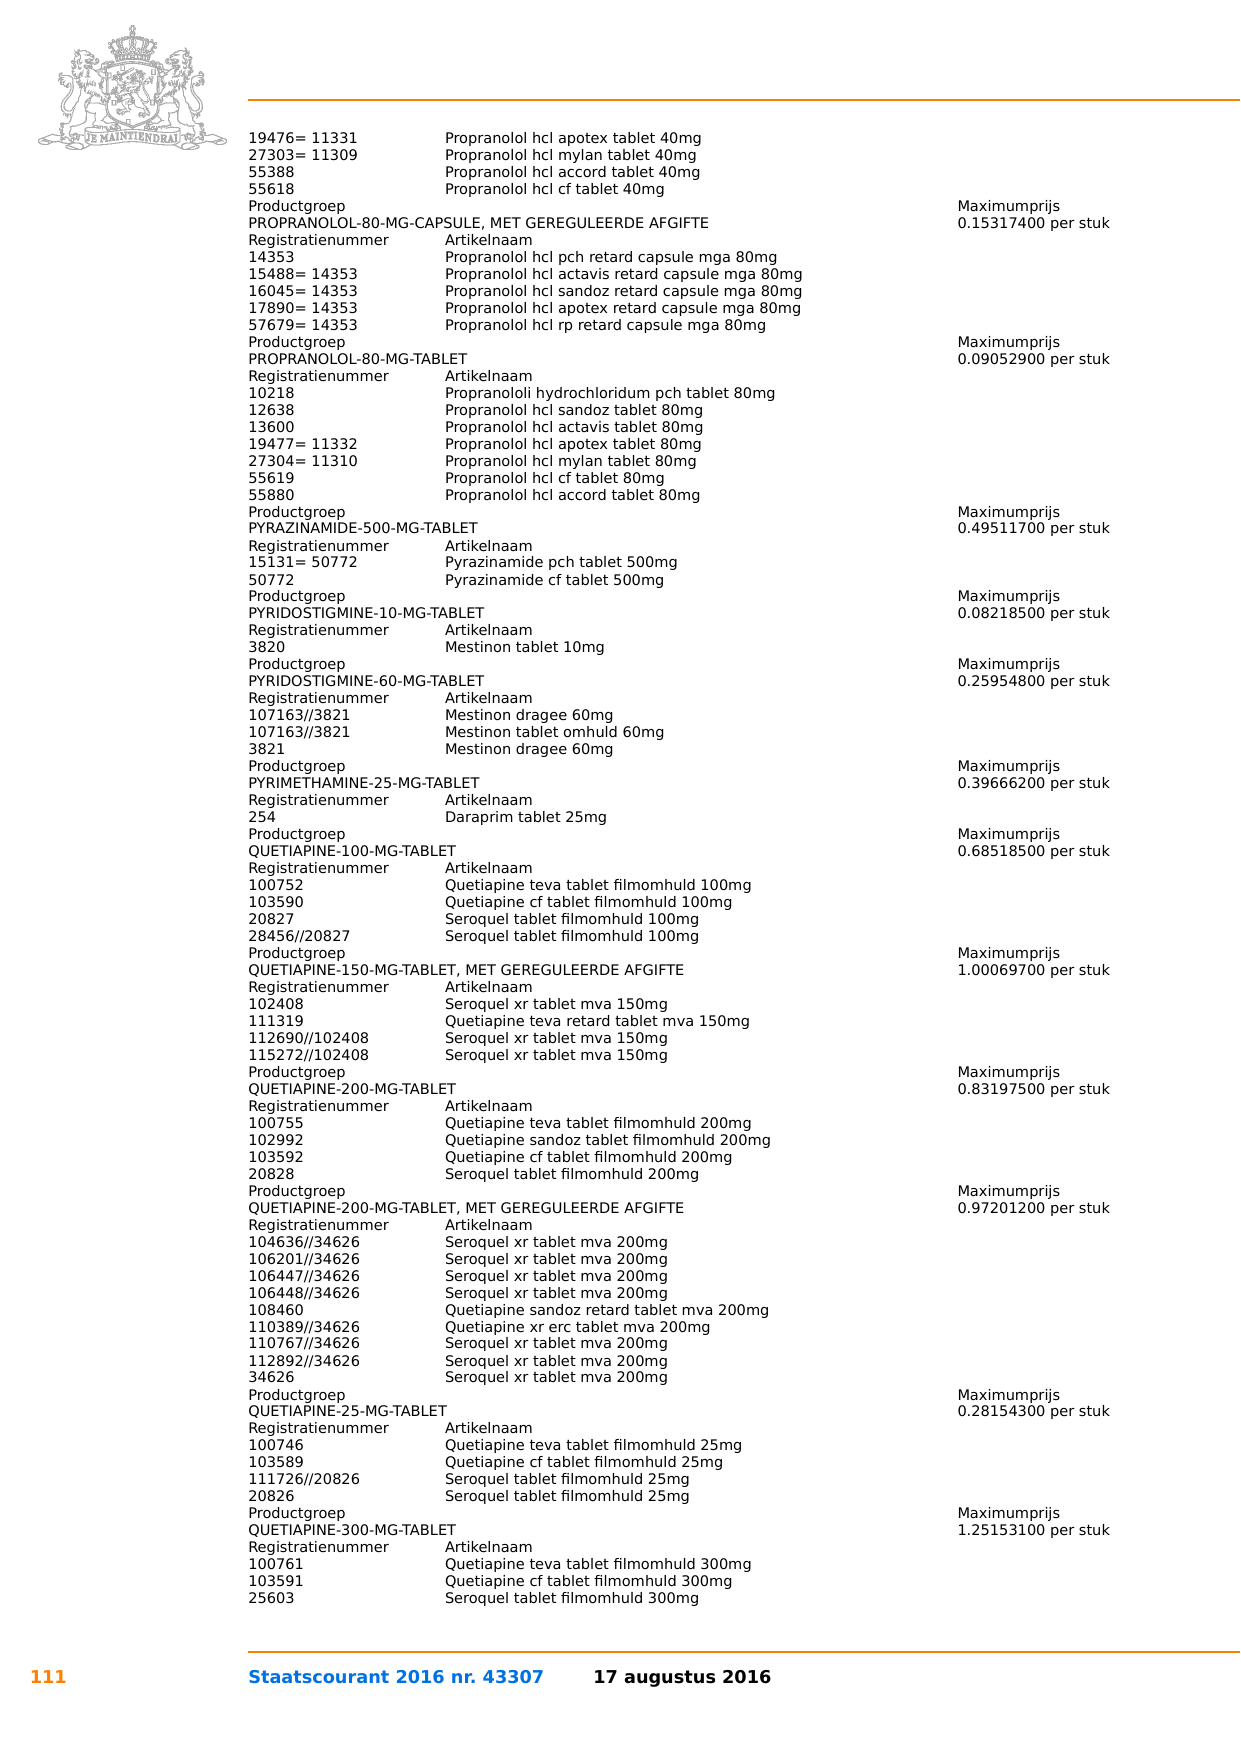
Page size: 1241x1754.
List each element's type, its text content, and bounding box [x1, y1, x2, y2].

table_cell [951, 266, 1163, 283]
table_cell Quetiapine cf tablet filmomhuld 300mg [439, 1573, 951, 1590]
table_cell Artikelnaam [439, 860, 951, 877]
table_cell Seroquel xr tablet mva 200mg [439, 1353, 951, 1369]
table_cell [951, 1335, 1163, 1352]
table_cell [951, 402, 1163, 418]
table_cell Artikelnaam [439, 690, 951, 707]
table_cell 100746 [248, 1437, 439, 1454]
table_cell [951, 300, 1163, 317]
table_cell 106447//34626 [248, 1268, 439, 1284]
table_cell [951, 538, 1163, 554]
table_cell [951, 860, 1163, 877]
table_cell Quetiapine teva tablet filmomhuld 25mg [439, 1437, 951, 1454]
table_cell Seroquel tablet filmomhuld 200mg [439, 1166, 951, 1183]
table_cell Seroquel tablet filmomhuld 100mg [439, 911, 951, 928]
table_cell [951, 1166, 1163, 1183]
table_cell Maximumprijs [951, 588, 1163, 605]
table_cell 19477= 11332 [248, 436, 439, 452]
table_cell 13600 [248, 419, 439, 436]
table_cell Propranolol hcl apotex tablet 80mg [439, 436, 951, 452]
table_cell [951, 1030, 1163, 1047]
table_cell Propranolol hcl actavis tablet 80mg [439, 419, 951, 436]
table_cell Registratienummer [248, 979, 439, 996]
table_cell [951, 911, 1163, 928]
table_cell [951, 1556, 1163, 1573]
picture [38, 25, 227, 150]
table_cell 107163//3821 [248, 707, 439, 724]
table_cell Pyrazinamide cf tablet 500mg [439, 571, 951, 588]
table_cell [951, 809, 1163, 826]
table_cell 15488= 14353 [248, 266, 439, 283]
table_cell 107163//3821 [248, 724, 439, 741]
table_cell Maximumprijs [951, 826, 1163, 843]
table_cell Mestinon dragee 60mg [439, 707, 951, 724]
table_cell [951, 724, 1163, 741]
table_cell [439, 1386, 951, 1403]
table_cell [951, 1437, 1163, 1454]
table_cell [951, 1420, 1163, 1437]
table_cell Maximumprijs [951, 334, 1163, 351]
table_cell QUETIAPINE-200-MG-TABLET [248, 1081, 951, 1098]
table_cell Productgroep [248, 1386, 439, 1403]
table_cell Propranolol hcl actavis retard capsule mga 80mg [439, 266, 951, 283]
table_cell Quetiapine xr erc tablet mva 200mg [439, 1319, 951, 1335]
table_cell [951, 232, 1163, 249]
table_cell Registratienummer [248, 860, 439, 877]
table_cell [951, 1132, 1163, 1149]
table_cell [951, 1488, 1163, 1505]
table_cell Seroquel xr tablet mva 200mg [439, 1268, 951, 1284]
table_cell [951, 419, 1163, 436]
table_cell [951, 385, 1163, 402]
table_cell Mestinon tablet 10mg [439, 639, 951, 656]
table_cell [439, 758, 951, 775]
table_cell [439, 826, 951, 843]
table_cell Registratienummer [248, 1217, 439, 1233]
table_cell 112892//34626 [248, 1353, 439, 1369]
table_cell Artikelnaam [439, 1420, 951, 1437]
table_cell [951, 1590, 1163, 1607]
table_cell Mestinon tablet omhuld 60mg [439, 724, 951, 741]
table_cell Registratienummer [248, 622, 439, 639]
table_cell Propranolol hcl accord tablet 40mg [439, 164, 951, 181]
table_cell Productgroep [248, 1505, 439, 1522]
table_cell Productgroep [248, 1064, 439, 1081]
table_cell 0.39666200 per stuk [951, 775, 1163, 792]
table_cell Artikelnaam [439, 622, 951, 639]
table_cell [951, 690, 1163, 707]
table_cell QUETIAPINE-25-MG-TABLET [248, 1403, 951, 1420]
table_cell Maximumprijs [951, 198, 1163, 215]
table_cell [439, 1505, 951, 1522]
table_cell Productgroep [248, 945, 439, 962]
table_cell 34626 [248, 1369, 439, 1386]
table_cell 3821 [248, 741, 439, 758]
table_cell Maximumprijs [951, 1505, 1163, 1522]
table_cell 25603 [248, 1590, 439, 1607]
table_cell 103592 [248, 1149, 439, 1166]
table_cell Quetiapine teva tablet filmomhuld 200mg [439, 1115, 951, 1132]
table_cell 102992 [248, 1132, 439, 1149]
table_cell Quetiapine teva tablet filmomhuld 100mg [439, 877, 951, 894]
table_cell Seroquel tablet filmomhuld 25mg [439, 1471, 951, 1488]
table_cell [951, 707, 1163, 724]
table_cell Seroquel xr tablet mva 200mg [439, 1369, 951, 1386]
table_cell 55388 [248, 164, 439, 181]
table_cell Artikelnaam [439, 1098, 951, 1115]
table_cell [951, 1149, 1163, 1166]
table_cell 112690//102408 [248, 1030, 439, 1047]
table_cell [439, 656, 951, 673]
table_cell [951, 1251, 1163, 1267]
table_cell Productgroep [248, 656, 439, 673]
table_cell Daraprim tablet 25mg [439, 809, 951, 826]
table_cell Seroquel tablet filmomhuld 100mg [439, 928, 951, 945]
table_cell 115272//102408 [248, 1047, 439, 1064]
table_cell Seroquel xr tablet mva 200mg [439, 1234, 951, 1251]
table_cell 108460 [248, 1301, 439, 1318]
table_cell Propranolol hcl mylan tablet 40mg [439, 147, 951, 164]
table_cell 55618 [248, 181, 439, 198]
table_cell Maximumprijs [951, 504, 1163, 520]
table_cell [951, 1013, 1163, 1030]
table_cell [951, 1285, 1163, 1301]
table_cell Propranolol hcl cf tablet 80mg [439, 470, 951, 486]
table_cell 14353 [248, 249, 439, 266]
table_cell Artikelnaam [439, 1539, 951, 1556]
table_cell Quetiapine teva retard tablet mva 150mg [439, 1013, 951, 1030]
table_cell [439, 198, 951, 215]
table_cell [951, 1301, 1163, 1318]
table_cell PROPRANOLOL-80-MG-TABLET [248, 351, 951, 368]
table_cell 111319 [248, 1013, 439, 1030]
table_cell [439, 504, 951, 520]
table_cell Propranolol hcl sandoz tablet 80mg [439, 402, 951, 418]
table_cell 57679= 14353 [248, 317, 439, 334]
table_cell 0.15317400 per stuk [951, 215, 1163, 232]
table_cell 27303= 11309 [248, 147, 439, 164]
table_cell Productgroep [248, 758, 439, 775]
table_cell 110389//34626 [248, 1319, 439, 1335]
table_cell [951, 1319, 1163, 1335]
table_cell Artikelnaam [439, 792, 951, 809]
table_cell 3820 [248, 639, 439, 656]
table_cell [951, 996, 1163, 1013]
table_cell Quetiapine teva tablet filmomhuld 300mg [439, 1556, 951, 1573]
table_cell 103591 [248, 1573, 439, 1590]
table_cell Seroquel xr tablet mva 150mg [439, 996, 951, 1013]
table_cell 20828 [248, 1166, 439, 1183]
table_cell Seroquel xr tablet mva 200mg [439, 1335, 951, 1352]
table_cell Seroquel tablet filmomhuld 25mg [439, 1488, 951, 1505]
table_cell 16045= 14353 [248, 283, 439, 300]
table_cell QUETIAPINE-100-MG-TABLET [248, 843, 951, 860]
table_cell [951, 877, 1163, 894]
table_cell QUETIAPINE-200-MG-TABLET, MET GEREGULEERDE AFGIFTE [248, 1200, 951, 1217]
table_cell Artikelnaam [439, 368, 951, 384]
table_cell PYRIMETHAMINE-25-MG-TABLET [248, 775, 951, 792]
table_cell Propranolol hcl rp retard capsule mga 80mg [439, 317, 951, 334]
table_cell Productgroep [248, 588, 439, 605]
table_cell [951, 283, 1163, 300]
table_cell [951, 486, 1163, 503]
table_cell 103590 [248, 894, 439, 911]
table_cell [951, 554, 1163, 571]
table_cell 55619 [248, 470, 439, 486]
table_cell 111726//20826 [248, 1471, 439, 1488]
table_cell [951, 1471, 1163, 1488]
table_cell [439, 1064, 951, 1081]
table_cell 100761 [248, 1556, 439, 1573]
table_cell 110767//34626 [248, 1335, 439, 1352]
table_cell Quetiapine sandoz tablet filmomhuld 200mg [439, 1132, 951, 1149]
table_cell 0.97201200 per stuk [951, 1200, 1163, 1217]
table_cell Registratienummer [248, 1098, 439, 1115]
table_cell 100752 [248, 877, 439, 894]
table_cell QUETIAPINE-300-MG-TABLET [248, 1522, 951, 1539]
table_cell [951, 368, 1163, 384]
table_cell 106201//34626 [248, 1251, 439, 1267]
table_cell [951, 147, 1163, 164]
table_cell [951, 928, 1163, 945]
table_cell [439, 334, 951, 351]
table_cell Registratienummer [248, 538, 439, 554]
table_cell 10218 [248, 385, 439, 402]
table_cell 20826 [248, 1488, 439, 1505]
table_cell Registratienummer [248, 1539, 439, 1556]
table_cell Artikelnaam [439, 538, 951, 554]
table_cell Propranolol hcl apotex tablet 40mg [439, 130, 951, 147]
table_cell Quetiapine cf tablet filmomhuld 100mg [439, 894, 951, 911]
table_cell Quetiapine cf tablet filmomhuld 200mg [439, 1149, 951, 1166]
table_cell Maximumprijs [951, 1183, 1163, 1199]
table_cell 27304= 11310 [248, 453, 439, 469]
table_cell [951, 1539, 1163, 1556]
table_cell Quetiapine cf tablet filmomhuld 25mg [439, 1454, 951, 1471]
table_cell [951, 792, 1163, 809]
table_cell Registratienummer [248, 368, 439, 384]
table_cell [951, 470, 1163, 486]
table_cell 0.08218500 per stuk [951, 605, 1163, 622]
table_cell 104636//34626 [248, 1234, 439, 1251]
table_cell 28456//20827 [248, 928, 439, 945]
table_cell [951, 571, 1163, 588]
table_cell 100755 [248, 1115, 439, 1132]
table_cell Propranolol hcl mylan tablet 80mg [439, 453, 951, 469]
table_cell Maximumprijs [951, 945, 1163, 962]
table_cell [439, 588, 951, 605]
table_cell Registratienummer [248, 232, 439, 249]
table_cell [951, 249, 1163, 266]
table_cell 20827 [248, 911, 439, 928]
table_cell [951, 1115, 1163, 1132]
table_cell Productgroep [248, 198, 439, 215]
table_cell [951, 1454, 1163, 1471]
table_cell Productgroep [248, 826, 439, 843]
table_cell Seroquel xr tablet mva 200mg [439, 1251, 951, 1267]
table_cell Maximumprijs [951, 1386, 1163, 1403]
table_cell [951, 741, 1163, 758]
table_cell Propranololi hydrochloridum pch tablet 80mg [439, 385, 951, 402]
table_cell Maximumprijs [951, 758, 1163, 775]
table_cell 0.09052900 per stuk [951, 351, 1163, 368]
table_cell 55880 [248, 486, 439, 503]
table_cell [951, 1047, 1163, 1064]
table_cell 106448//34626 [248, 1285, 439, 1301]
table_cell Propranolol hcl sandoz retard capsule mga 80mg [439, 283, 951, 300]
table_cell Seroquel xr tablet mva 150mg [439, 1030, 951, 1047]
table_cell 254 [248, 809, 439, 826]
table_cell 19476= 11331 [248, 130, 439, 147]
table_cell Mestinon dragee 60mg [439, 741, 951, 758]
table_cell [951, 317, 1163, 334]
table_cell Productgroep [248, 334, 439, 351]
table_cell 17890= 14353 [248, 300, 439, 317]
table_cell Seroquel tablet filmomhuld 300mg [439, 1590, 951, 1607]
table_cell [951, 1098, 1163, 1115]
table_cell Maximumprijs [951, 656, 1163, 673]
table_cell [951, 1353, 1163, 1369]
table_cell [951, 1573, 1163, 1590]
table_cell PROPRANOLOL-80-MG-CAPSULE, MET GEREGULEERDE AFGIFTE [248, 215, 951, 232]
table_cell 102408 [248, 996, 439, 1013]
table_cell 12638 [248, 402, 439, 418]
table_cell Propranolol hcl cf tablet 40mg [439, 181, 951, 198]
table_cell Seroquel xr tablet mva 200mg [439, 1285, 951, 1301]
table_cell Quetiapine sandoz retard tablet mva 200mg [439, 1301, 951, 1318]
table_cell [951, 130, 1163, 147]
table_cell Propranolol hcl accord tablet 80mg [439, 486, 951, 503]
table_cell Registratienummer [248, 1420, 439, 1437]
table_cell [951, 1234, 1163, 1251]
table_cell Pyrazinamide pch tablet 500mg [439, 554, 951, 571]
table_cell [951, 164, 1163, 181]
table_cell Registratienummer [248, 792, 439, 809]
table_cell [439, 945, 951, 962]
table_cell 0.49511700 per stuk [951, 520, 1163, 537]
table_cell Artikelnaam [439, 1217, 951, 1233]
table_cell Maximumprijs [951, 1064, 1163, 1081]
table_cell 50772 [248, 571, 439, 588]
table_cell 0.28154300 per stuk [951, 1403, 1163, 1420]
table_cell 15131= 50772 [248, 554, 439, 571]
table_cell 0.83197500 per stuk [951, 1081, 1163, 1098]
table_cell 1.00069700 per stuk [951, 962, 1163, 979]
table_cell PYRIDOSTIGMINE-10-MG-TABLET [248, 605, 951, 622]
table_cell Artikelnaam [439, 232, 951, 249]
table_cell Propranolol hcl pch retard capsule mga 80mg [439, 249, 951, 266]
table_cell Seroquel xr tablet mva 150mg [439, 1047, 951, 1064]
table_cell [951, 979, 1163, 996]
table_cell [951, 894, 1163, 911]
table_cell 1.25153100 per stuk [951, 1522, 1163, 1539]
table_cell PYRAZINAMIDE-500-MG-TABLET [248, 520, 951, 537]
table_cell [951, 639, 1163, 656]
table_cell Registratienummer [248, 690, 439, 707]
table_cell Artikelnaam [439, 979, 951, 996]
table_cell 0.68518500 per stuk [951, 843, 1163, 860]
table_cell 0.25954800 per stuk [951, 673, 1163, 690]
table_cell [951, 436, 1163, 452]
table_cell [951, 453, 1163, 469]
table_cell QUETIAPINE-150-MG-TABLET, MET GEREGULEERDE AFGIFTE [248, 962, 951, 979]
table_cell [951, 622, 1163, 639]
table_cell Propranolol hcl apotex retard capsule mga 80mg [439, 300, 951, 317]
table_cell [951, 1369, 1163, 1386]
table_cell Productgroep [248, 1183, 439, 1199]
table_cell [951, 181, 1163, 198]
table_cell Productgroep [248, 504, 439, 520]
table_cell PYRIDOSTIGMINE-60-MG-TABLET [248, 673, 951, 690]
table_cell [439, 1183, 951, 1199]
table_cell 103589 [248, 1454, 439, 1471]
table_cell [951, 1217, 1163, 1233]
table_cell [951, 1268, 1163, 1284]
